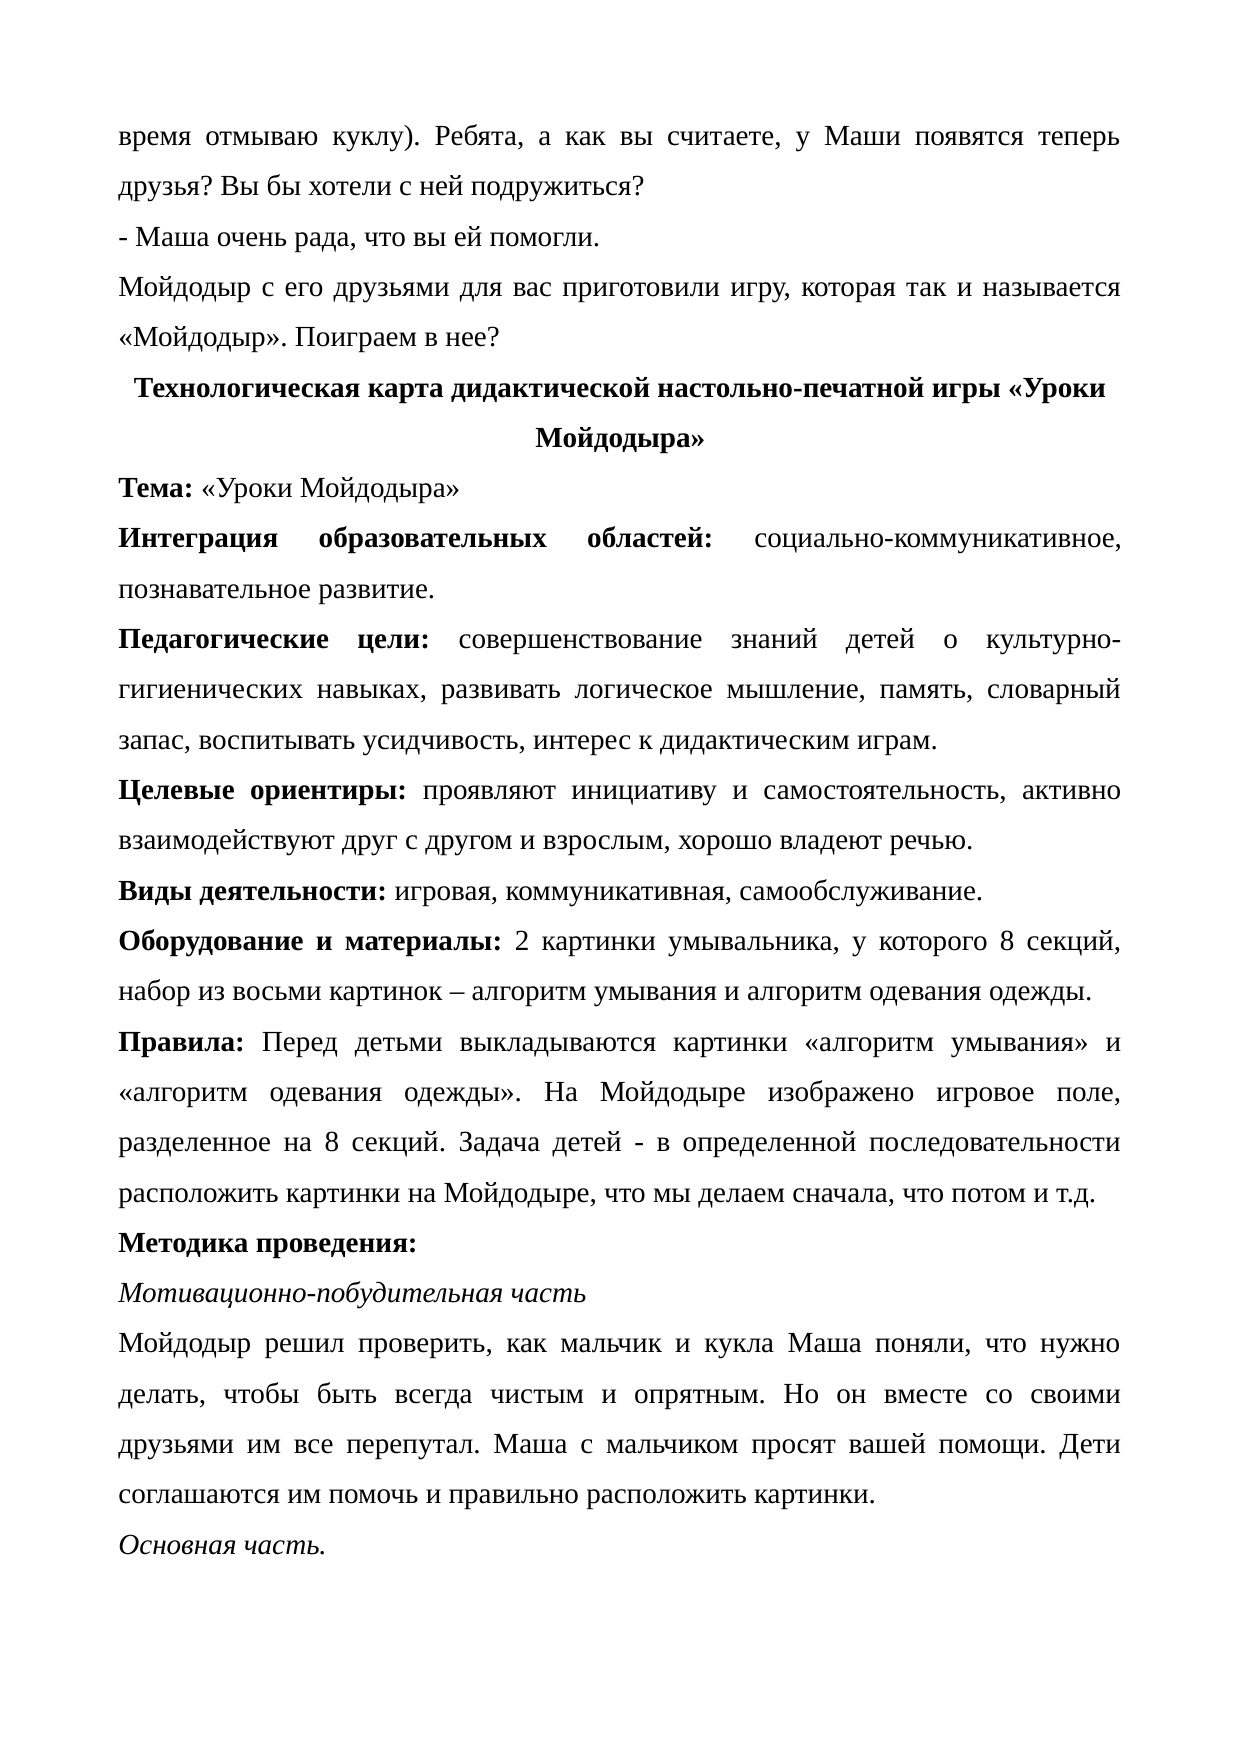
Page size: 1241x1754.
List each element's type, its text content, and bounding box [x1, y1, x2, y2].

text Мойдодыр решил проверить, как мальчик и кукла Маша поняли, что нужно делать, чтобы быть всегда чистым и опрятным. Но он вместе со своими друзьями им все перепутал. Маша с мальчиком просят вашей помощи. Дети соглашаются им помочь и правильно расположить картинки. [118, 1326, 1122, 1510]
text Методика проведения: [118, 1225, 1122, 1258]
text Интеграция образовательных областей: социально-коммуникативное, познавательное развитие. [118, 521, 1122, 604]
text Виды деятельности: игровая, коммуникативная, самообслуживание. [118, 873, 1122, 906]
text Правила: Перед детьми выкладываются картинки «алгоритм умывания» и «алгоритм одевания одежды». На Мойдодыре изображено игровое поле, разделенное на 8 секций. Задача детей - в определенной последовательности расположить картинки на Мойдодыре, что мы делаем сначала, что потом и т.д. [118, 1024, 1122, 1208]
text Тема: «Уроки Мойдодыра» [118, 470, 1122, 504]
text время отмываю куклу). Ребята, а как вы считаете, у Маши появятся теперь друзья? Вы бы хотели с ней подружиться? [118, 118, 1122, 202]
text Мойдодыр с его друзьями для вас приготовили игру, которая так и называется «Мойдодыр». Поиграем в нее? [118, 269, 1122, 353]
text Технологическая карта дидактической настольно-печатной игры «Уроки Мойдодыра» [118, 370, 1122, 453]
text Оборудование и материалы: 2 картинки умывальника, у которого 8 секций, набор из восьми картинок – алгоритм умывания и алгоритм одевания одежды. [118, 923, 1122, 1007]
text Основная часть. [118, 1527, 1122, 1560]
text Мотивационно-побудительная часть [118, 1275, 1122, 1309]
text Целевые ориентиры: проявляют инициативу и самостоятельность, активно взаимодействуют друг с другом и взрослым, хорошо владеют речью. [118, 772, 1122, 856]
text Педагогические цели: совершенствование знаний детей о культурно-гигиенических навыках, развивать логическое мышление, память, словарный запас, воспитывать усидчивость, интерес к дидактическим играм. [118, 621, 1122, 755]
text - Маша очень рада, что вы ей помогли. [118, 219, 1122, 252]
